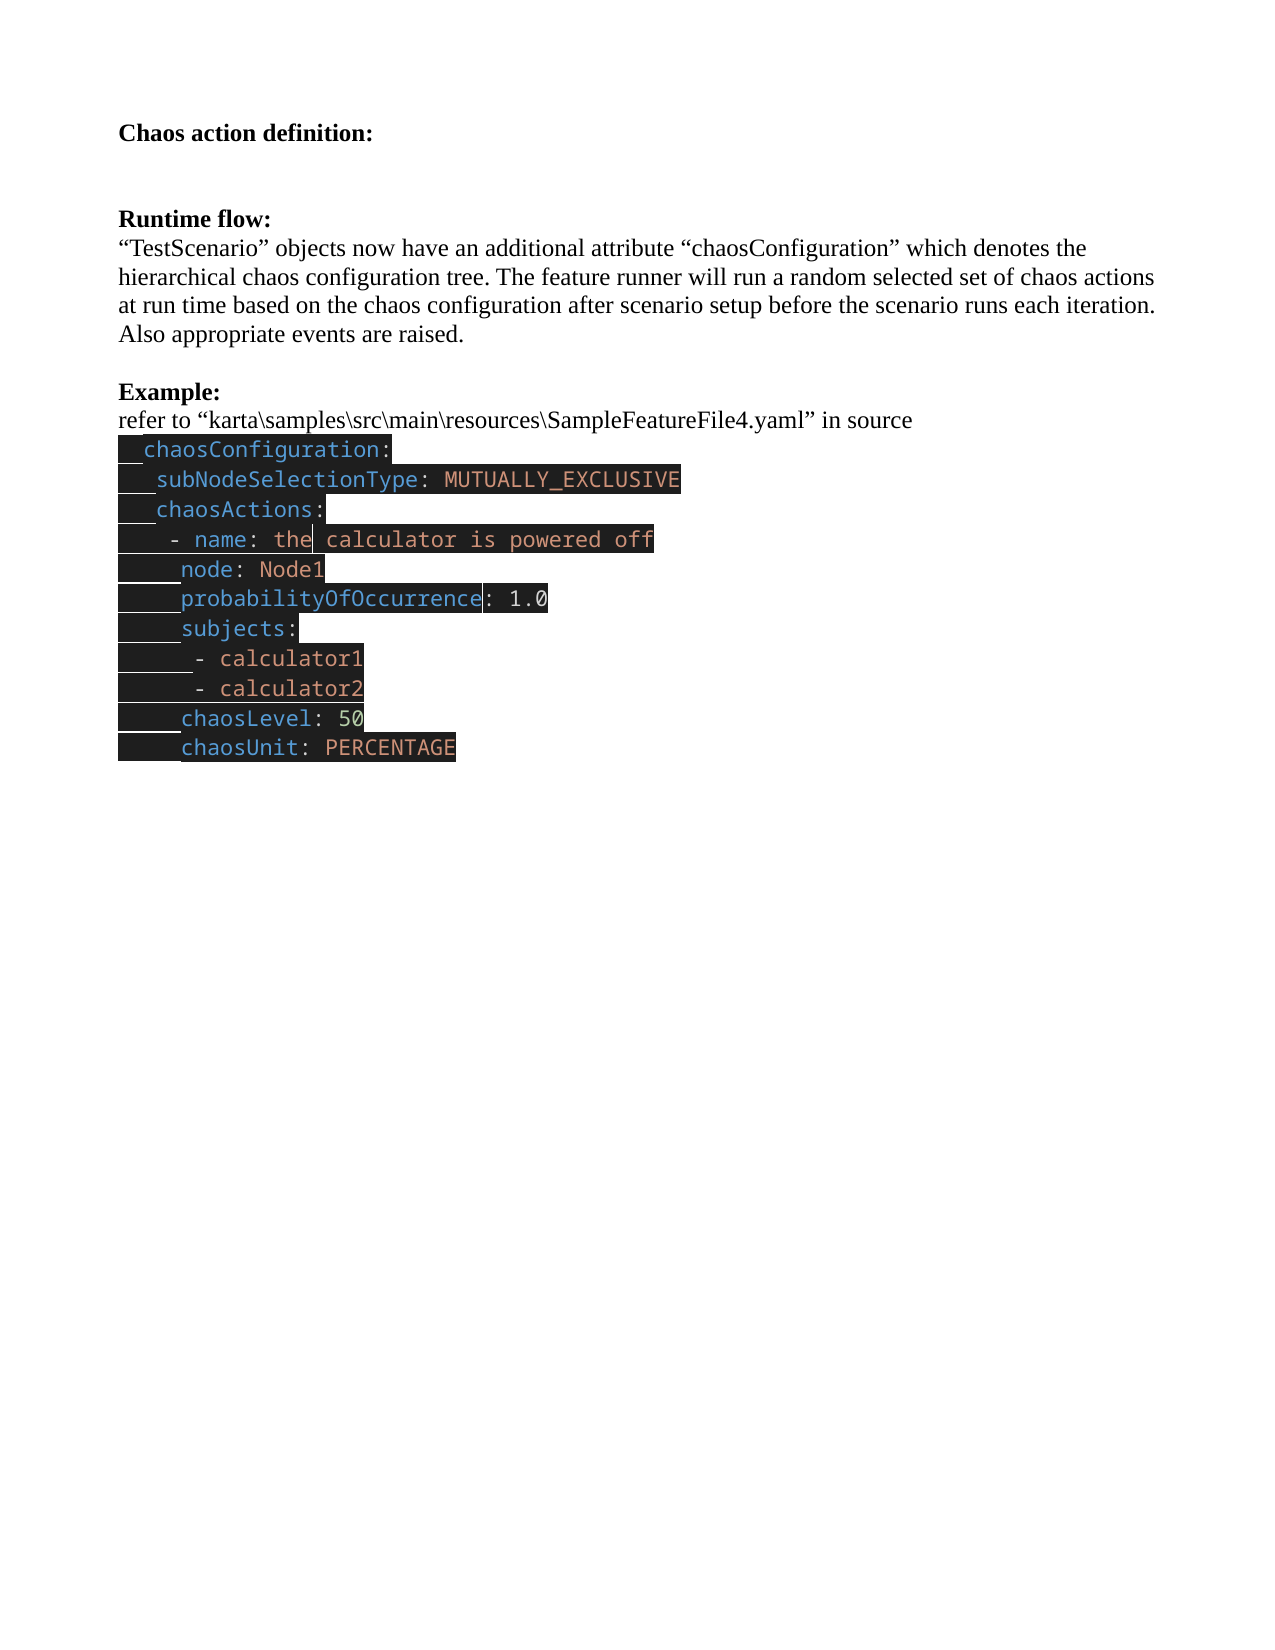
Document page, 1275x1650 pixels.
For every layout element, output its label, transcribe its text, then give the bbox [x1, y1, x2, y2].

text chaosConfiguration: [118, 434, 1157, 464]
text “TestScenario” objects now have an additional attribute “chaosConfiguration” which denotes the hierarchical chaos configuration tree. The feature runner will run a random selected set of chaos actions at run time based on the chaos configuration after scenario setup before the scenario runs each iteration. Also appropriate events are raised. [118, 233, 1157, 348]
text refer to “karta\samples\src\main\resources\SampleFeatureFile4.yaml” in source [118, 406, 1157, 434]
text subNodeSelectionType: MUTUALLY_EXCLUSIVE [118, 464, 1157, 494]
text chaosActions: [118, 494, 1157, 524]
text probabilityOfOccurrence: 1.0 [118, 583, 1157, 613]
text subjects: [118, 613, 1157, 643]
text node: Node1 [118, 553, 1157, 583]
text - calculator2 [118, 673, 1157, 702]
text chaosUnit: PERCENTAGE [118, 732, 1157, 762]
text - name: the calculator is powered off [118, 524, 1157, 553]
text Example: [118, 377, 1157, 406]
text Runtime flow: [118, 204, 1157, 233]
text - calculator1 [118, 643, 1157, 673]
text Chaos action definition: [118, 118, 1157, 147]
text chaosLevel: 50 [118, 702, 1157, 732]
